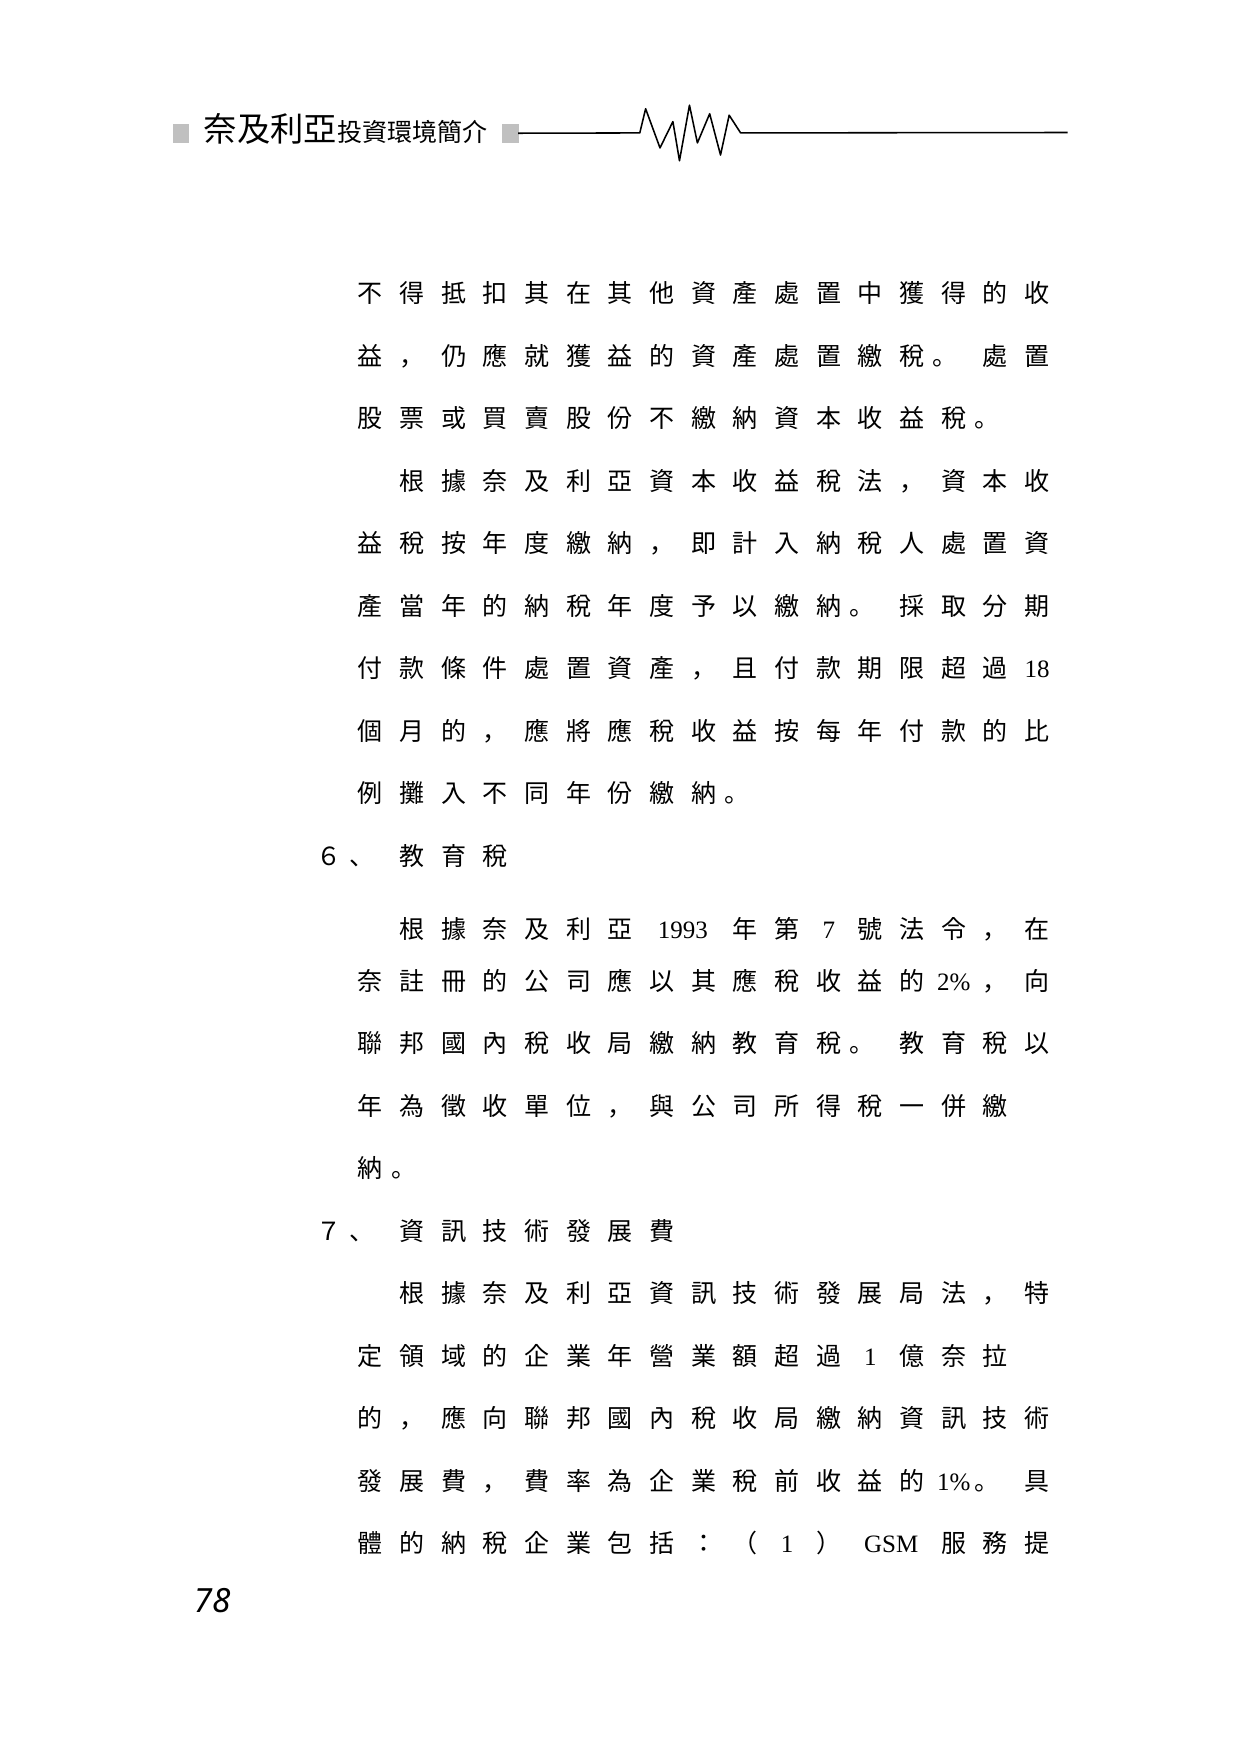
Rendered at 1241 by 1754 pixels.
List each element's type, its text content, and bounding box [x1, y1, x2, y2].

text 根據奈及利亞1993年第7號法令，在奈註冊的公司應以其應稅收益的2%，向聯邦國內稅收局繳納教育稅。教育稅以年為徵收單位，與公司所得稅一併繳納。 [330, 875, 1058, 1188]
text 根據奈及利亞資本收益稅法，資本收益稅按年度繳納，即計入納稅人處置資產當年的納稅年度予以繳納。採取分期付款條件處置資產，且付款期限超過18個月的，應將應稅收益按每年付款的比例攤入不同年份繳納。 [330, 438, 1058, 813]
text ７、資訊技術發展費 [281, 1188, 1058, 1250]
text ６、教育稅 [281, 813, 1058, 875]
text 根據奈及利亞資訊技術發展局法，特定領域的企業年營業額超過1億奈拉的，應向聯邦國內稅收局繳納資訊技術發展費，費率為企業稅前收益的1%。具體的納稅企業包括：（1）GSM服務提 [330, 1250, 1058, 1563]
text 不得抵扣其在其他資產處置中獲得的收益，仍應就獲益的資產處置繳稅。處置股票或買賣股份不繳納資本收益稅。 [330, 250, 1058, 438]
